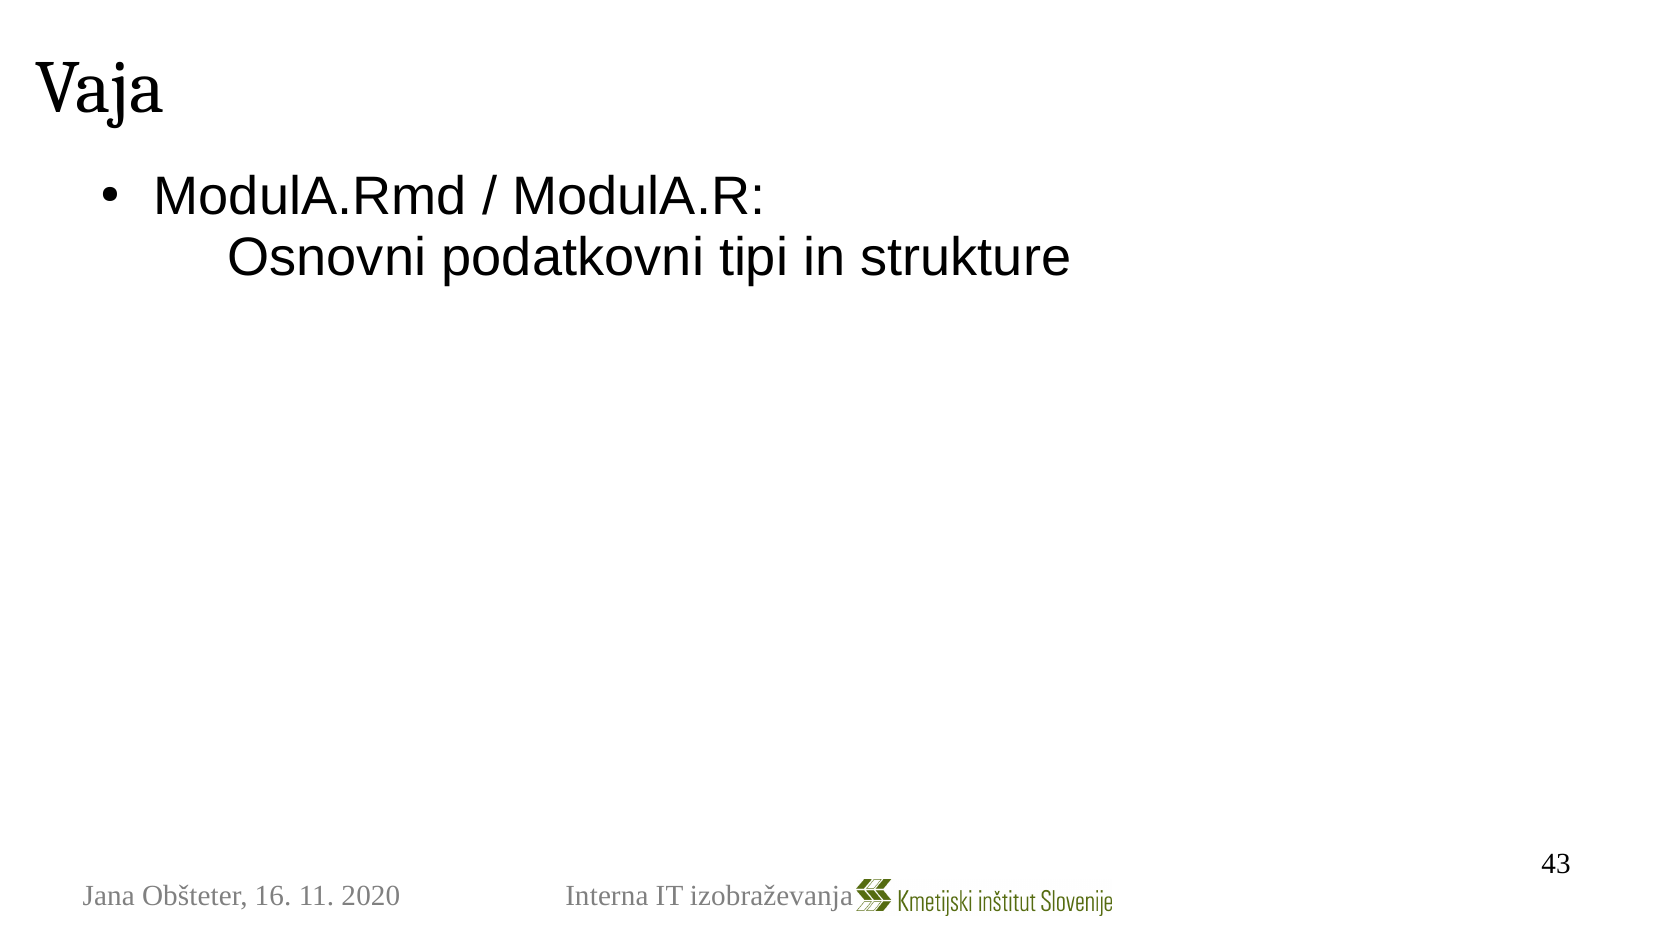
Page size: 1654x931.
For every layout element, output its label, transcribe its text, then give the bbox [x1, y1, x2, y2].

title Vaja [35, 21, 1524, 154]
picture [856, 879, 1112, 916]
list ModulA.Rmd / ModulA.R: Osnovni podatkovni tipi in strukture [82, 165, 1642, 827]
